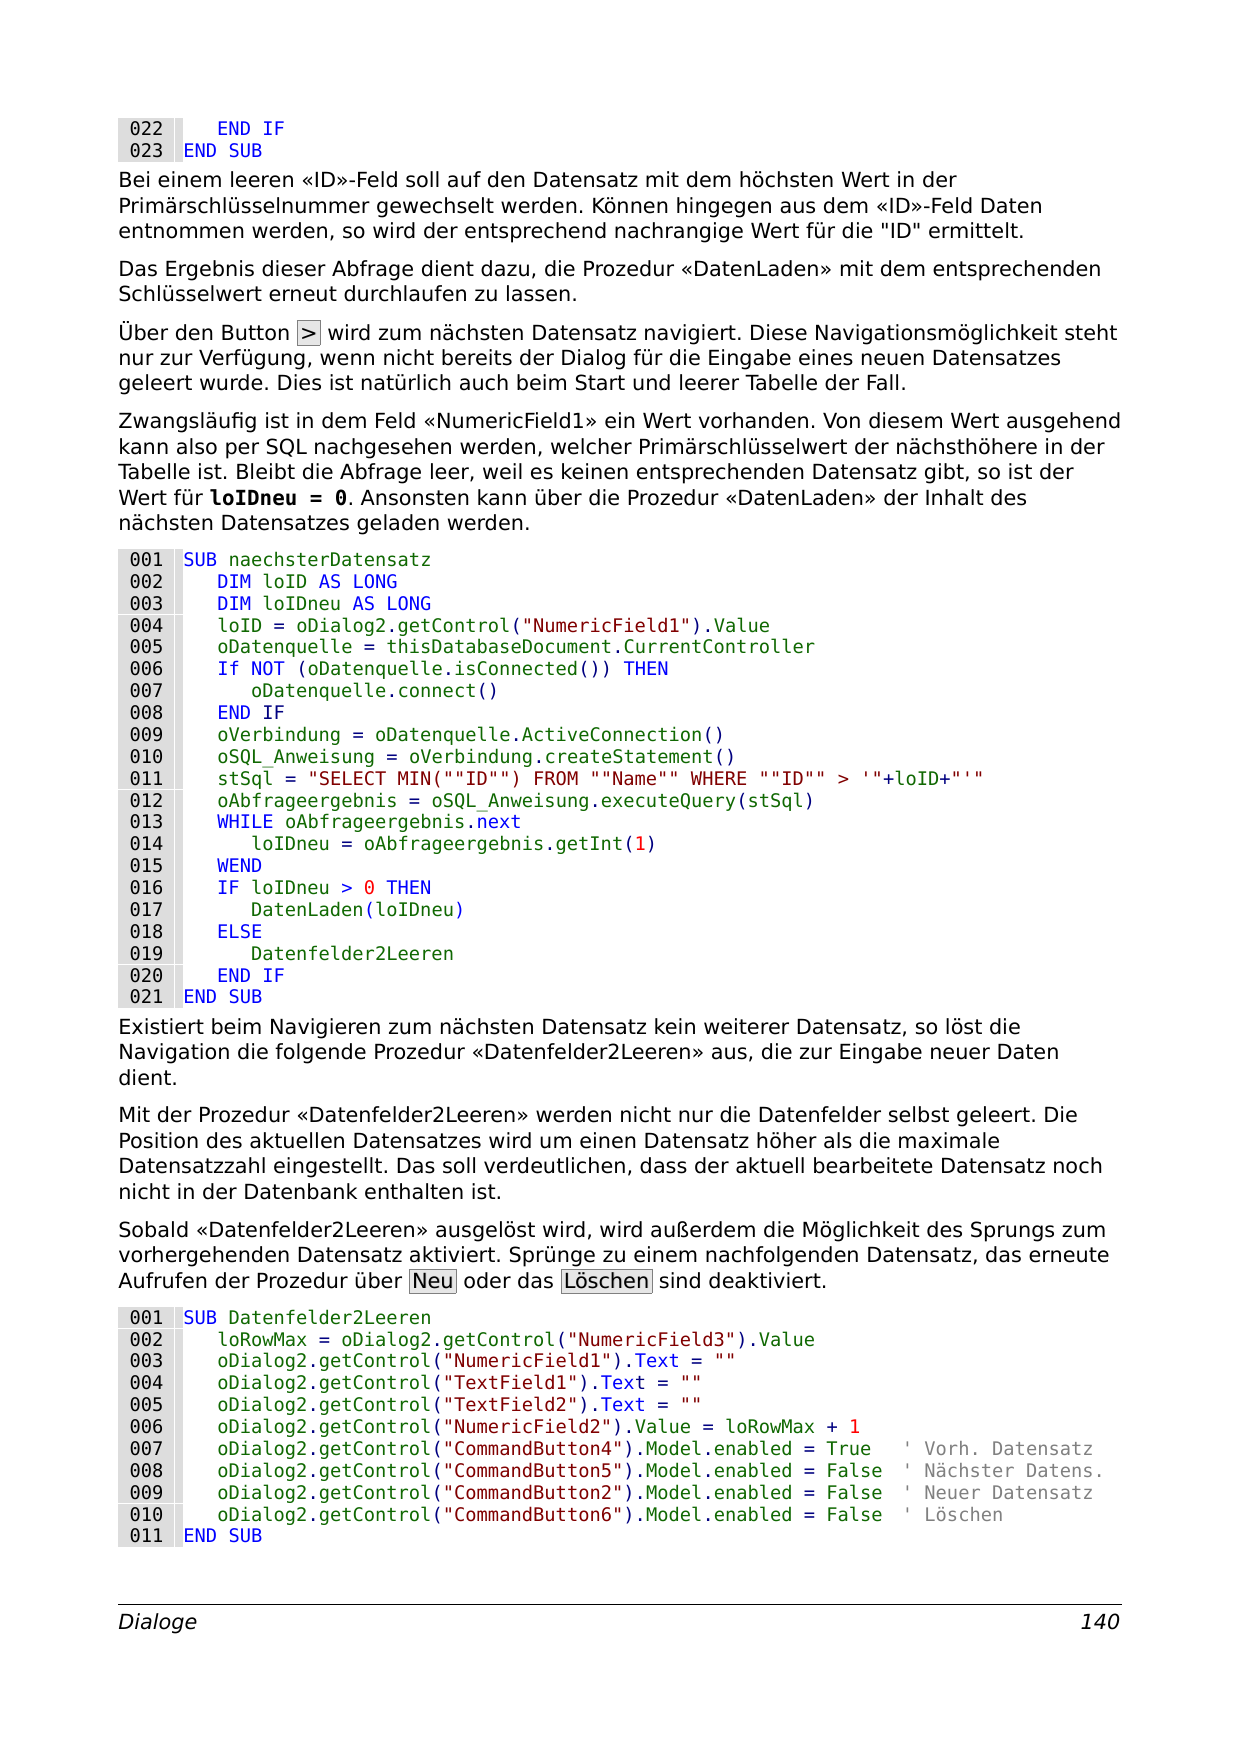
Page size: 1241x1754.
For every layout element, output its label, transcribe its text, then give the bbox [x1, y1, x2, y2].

list SUB naechsterDatensatz [183, 549, 1122, 571]
list loID = oDialog2.getControl("NumericField1").Value [118, 614, 1122, 636]
list DIM loIDneu AS LONG [183, 593, 1122, 614]
text Existiert beim Navigieren zum nächsten Datensatz kein weiterer Datensatz, so löst die Navigation die folgende Prozedur «Datenfelder2Leeren» aus, die zur Eingabe neuer Daten dient. [118, 1015, 1122, 1090]
list SUB Datenfelder2Leeren [183, 1307, 1122, 1328]
text Über den Button > wird zum nächsten Datensatz navigiert. Diese Navigationsmöglichkeit steht nur zur Verfügung, wenn nicht bereits der Dialog für die Eingabe eines neuen Datensatzes geleert wurde. Dies ist natürlich auch beim Start und leerer Tabelle der Fall. [118, 320, 1122, 396]
text Sobald «Datenfelder2Leeren» ausgelöst wird, wird außerdem die Möglichkeit des Sprungs zum vorhergehenden Datensatz aktiviert. Sprünge zu einem nachfolgenden Datensatz, das erneute Aufrufen der Prozedur über Neu oder das Löschen sind deaktiviert. [118, 1218, 1122, 1293]
list IF loIDneu > 0 THEN [183, 877, 1122, 899]
list oDialog2.getControl("TextField2").Text = "" [183, 1394, 1122, 1416]
list END IF [118, 964, 1122, 986]
list ELSE [183, 921, 1122, 943]
list oAbfrageergebnis = oSQL_Anweisung.executeQuery(stSql) [118, 789, 1122, 811]
list WEND [183, 855, 1122, 877]
list oDialog2.getControl("TextField1").Text = "" [183, 1372, 1122, 1394]
list END SUB [183, 1525, 1122, 1547]
list oDialog2.getControl("CommandButton6").Model.enabled = False ' Löschen [118, 1503, 1122, 1525]
list oDialog2.getControl("NumericField1").Text = "" [183, 1350, 1122, 1372]
list oDialog2.getControl("CommandButton4").Model.enabled = True ' Vorh. Datensatz [183, 1438, 1122, 1460]
list END IF [183, 702, 1122, 724]
list oDialog2.getControl("CommandButton5").Model.enabled = False ' Nächster Datens. [183, 1460, 1122, 1482]
list loRowMax = oDialog2.getControl("NumericField3").Value [118, 1328, 1122, 1350]
text Bei einem leeren «ID»-Feld soll auf den Datensatz mit dem höchsten Wert in der Primärschlüsselnummer gewechselt werden. Können hingegen aus dem «ID»-Feld Daten entnommen werden, so wird der entsprechend nachrangige Wert für die "ID" ermittelt. [118, 168, 1122, 243]
list oDialog2.getControl("CommandButton2").Model.enabled = False ' Neuer Datensatz [183, 1482, 1122, 1503]
list If NOT (oDatenquelle.isConnected()) THEN [183, 658, 1122, 680]
list WHILE oAbfrageergebnis.next [183, 811, 1122, 833]
text Mit der Prozedur «Datenfelder2Leeren» werden nicht nur die Datenfelder selbst geleert. Die Position des aktuellen Datensatzes wird um einen Datensatz höher als die maximale Datensatzzahl eingestellt. Das soll verdeutlichen, dass der aktuell bearbeitete Datensatz noch nicht in der Datenbank enthalten ist. [118, 1103, 1122, 1204]
list Datenfelder2Leeren [183, 943, 1122, 964]
list DIM loID AS LONG [183, 571, 1122, 593]
list loIDneu = oAbfrageergebnis.getInt(1) [183, 833, 1122, 855]
text Das Ergebnis dieser Abfrage dient dazu, die Prozedur «DatenLaden» mit dem entsprechenden Schlüsselwert erneut durchlaufen zu lassen. [118, 257, 1122, 307]
list END IF [183, 118, 1122, 140]
list stSql = "SELECT MIN(""ID"") FROM ""Name"" WHERE ""ID"" > '"+loID+"'" [183, 768, 1122, 789]
list oDatenquelle = thisDatabaseDocument.CurrentController [183, 636, 1122, 658]
text Zwangsläufig ist in dem Feld «NumericField1» ein Wert vorhanden. Von diesem Wert ausgehend kann also per SQL nachgesehen werden, welcher Primärschlüsselwert der nächsthöhere in der Tabelle ist. Bleibt die Abfrage leer, weil es keinen entsprechenden Datensatz gibt, so ist der Wert für loIDneu = 0. Ansonsten kann über die Prozedur «DatenLaden» der Inhalt des nächsten Datensatzes geladen werden. [118, 409, 1122, 535]
list END SUB [183, 986, 1122, 1008]
list oVerbindung = oDatenquelle.ActiveConnection() [183, 724, 1122, 746]
list DatenLaden(loIDneu) [183, 899, 1122, 921]
list oSQL_Anweisung = oVerbindung.createStatement() [183, 746, 1122, 768]
list oDialog2.getControl("NumericField2").Value = loRowMax + 1 [183, 1416, 1122, 1438]
list END SUB [183, 140, 1122, 162]
list oDatenquelle.connect() [183, 680, 1122, 702]
